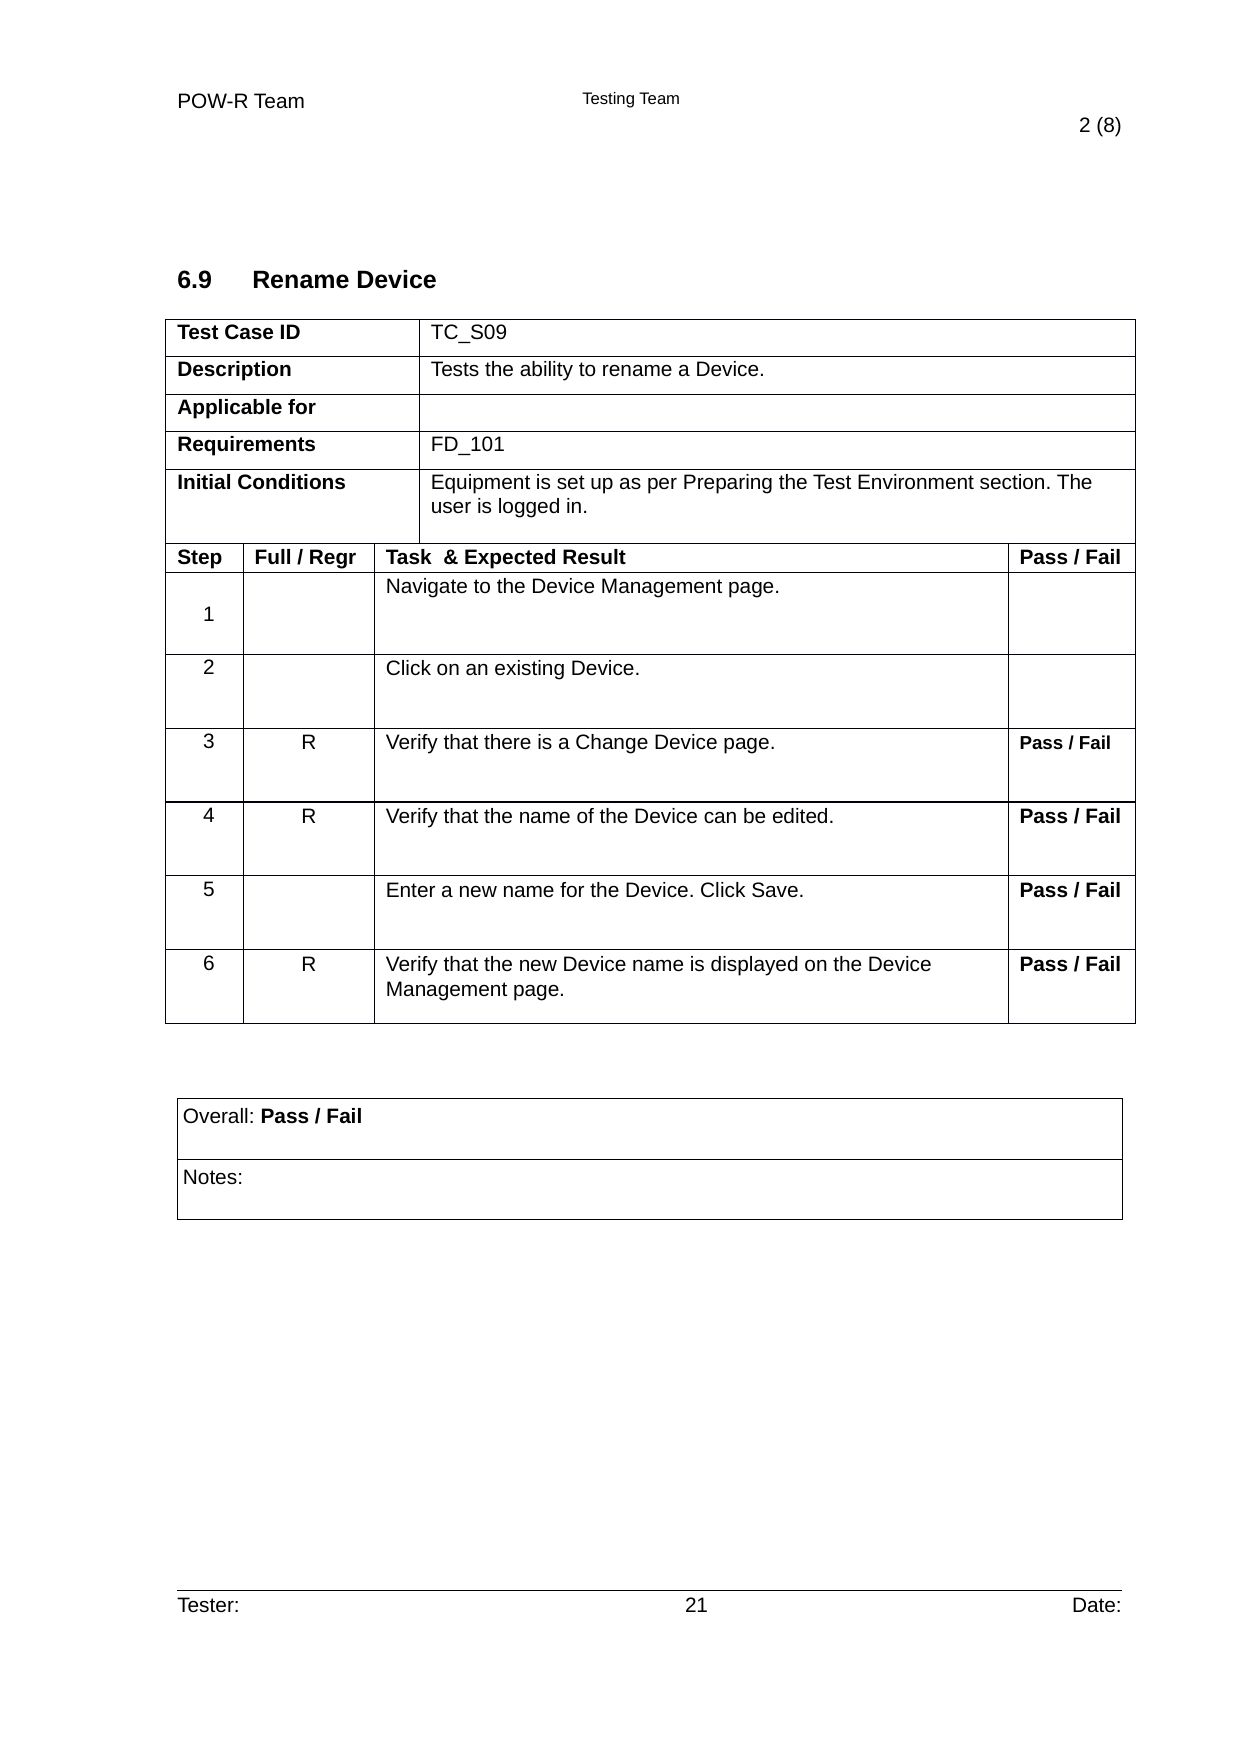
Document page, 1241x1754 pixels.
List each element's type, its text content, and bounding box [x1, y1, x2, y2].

table_header Test Case ID [166, 320, 419, 356]
table_cell Applicable for [166, 395, 419, 431]
table_cell [166, 729, 243, 801]
table_cell [244, 876, 374, 949]
table_cell Notes: [178, 1160, 1122, 1219]
table_cell [166, 573, 243, 653]
table_header TC_S09 [420, 320, 1135, 356]
table_cell Verify that there is a Change Device page. [375, 729, 1008, 801]
table_cell [166, 803, 243, 875]
table_cell Step [166, 544, 243, 572]
table_cell Equipment is set up as per Preparing the Test Environment section. The user is logged in. [420, 470, 1135, 543]
table_cell Task & Expected Result [375, 544, 1008, 572]
table_cell Tests the ability to rename a Device. [420, 357, 1135, 394]
table_cell Click on an existing Device. [375, 655, 1008, 727]
table_cell Initial Conditions [166, 470, 419, 543]
table_cell [244, 573, 374, 653]
table_cell [166, 655, 243, 727]
table_cell R [244, 729, 374, 801]
subtitle Rename Device [177, 265, 1122, 294]
table_cell R [244, 950, 374, 1023]
table_header Overall: Pass / Fail [178, 1099, 1122, 1159]
table_cell Pass / Fail [1009, 803, 1135, 875]
table_cell R [244, 803, 374, 875]
table_cell Pass / Fail [1009, 544, 1135, 572]
table_cell [166, 876, 243, 949]
table_cell Enter a new name for the Device. Click Save. [375, 876, 1008, 949]
table_cell Full / Regr [244, 544, 374, 572]
table_cell Pass / Fail [1009, 729, 1135, 801]
table_cell Navigate to the Device Management page. [375, 573, 1008, 653]
table_cell Pass / Fail [1009, 950, 1135, 1023]
table_cell Verify that the new Device name is displayed on the Device Management page. [375, 950, 1008, 1023]
table_cell [166, 950, 243, 1023]
table_cell Pass / Fail [1009, 876, 1135, 949]
table_cell [1009, 573, 1135, 653]
table_cell Requirements [166, 432, 419, 469]
table_cell [1009, 655, 1135, 727]
table_cell [244, 655, 374, 727]
table_cell Verify that the name of the Device can be edited. [375, 803, 1008, 875]
table_cell [420, 395, 1135, 431]
table_cell Description [166, 357, 419, 394]
table_cell FD_101 [420, 432, 1135, 469]
